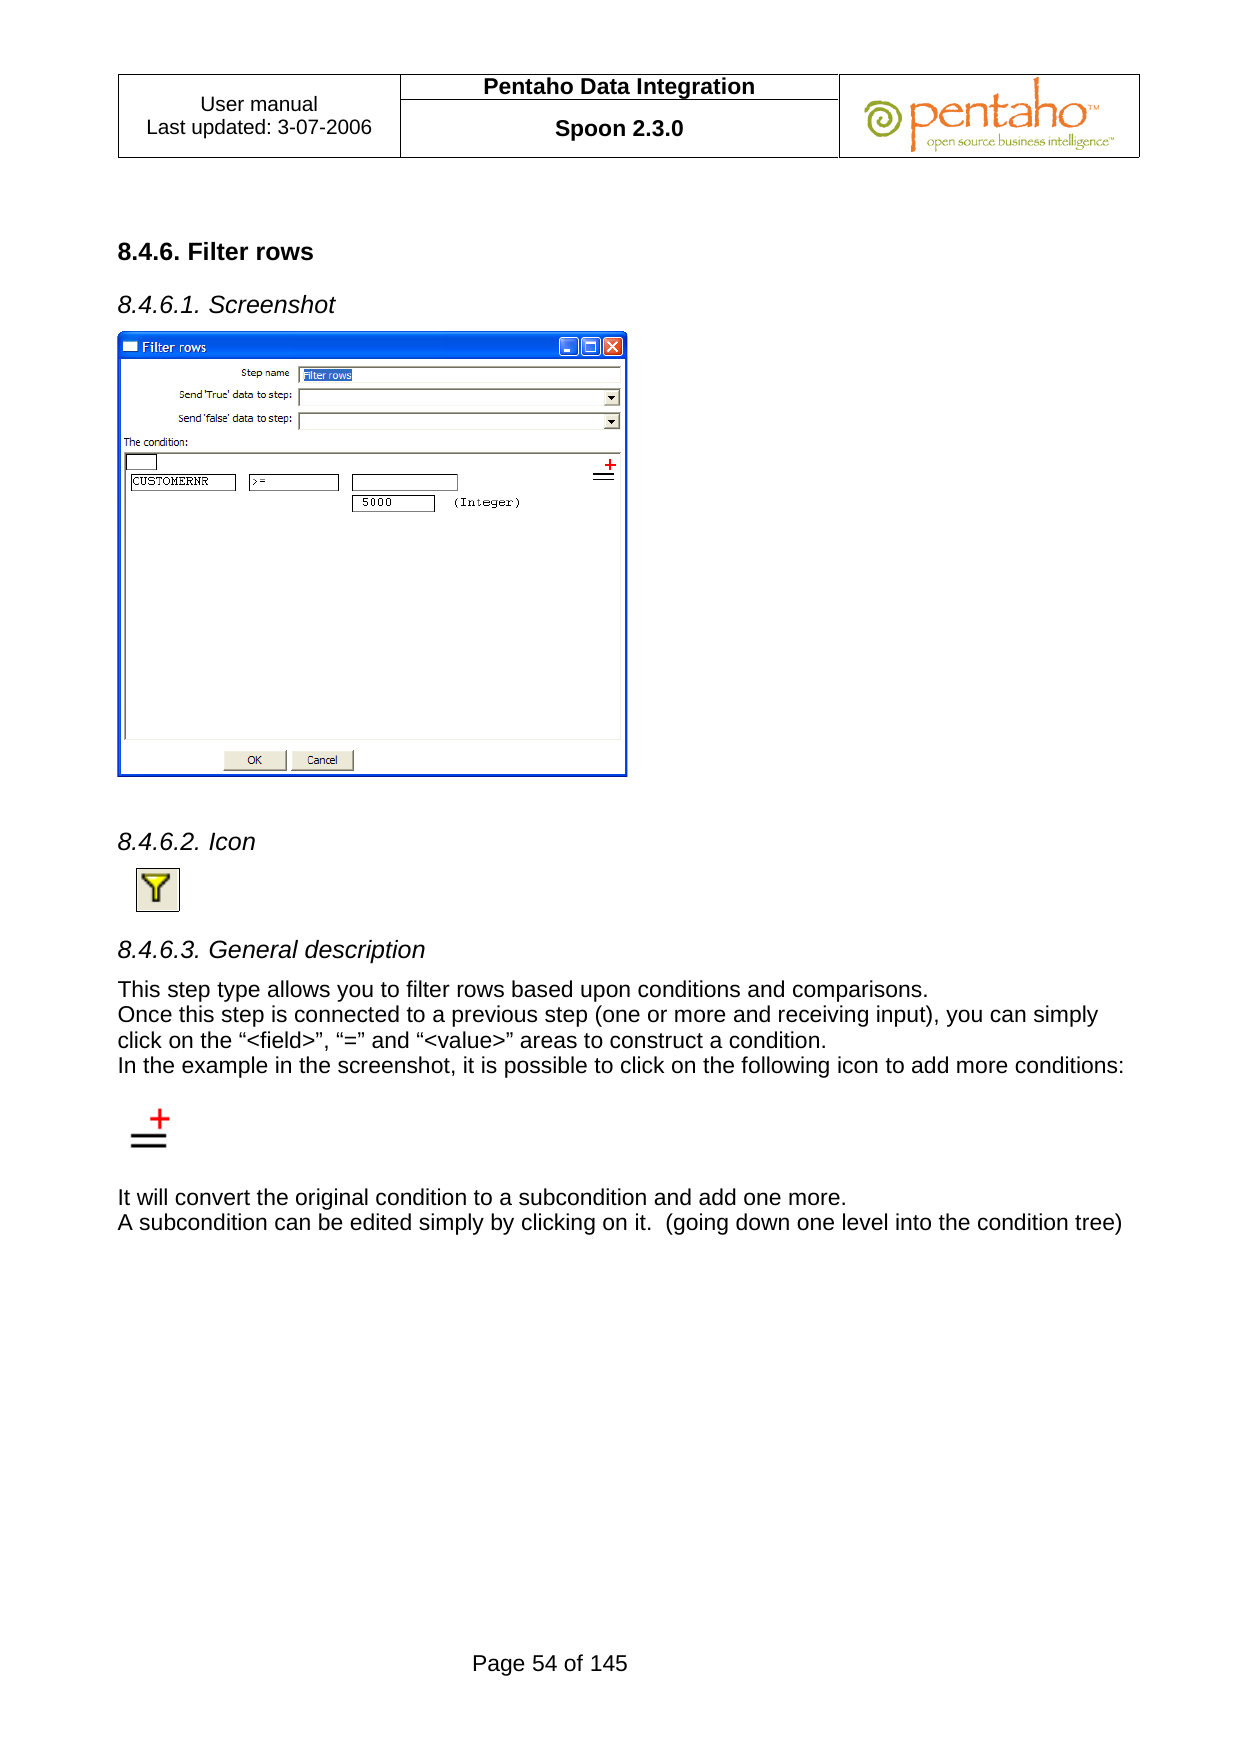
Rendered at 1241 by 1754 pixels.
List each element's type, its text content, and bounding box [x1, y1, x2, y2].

subtitle General description [117, 936, 1137, 964]
text This step type allows you to filter rows based upon conditions and comparisons. [117, 977, 1137, 1002]
picture [117, 331, 628, 777]
text It will convert the original condition to a subcondition and add one more. [117, 1184, 1137, 1210]
text In the example in the screenshot, it is possible to click on the following icon to add more conditions: [117, 1053, 1137, 1079]
subtitle Filter rows [117, 238, 1137, 266]
subtitle Icon [117, 828, 1137, 856]
text Once this step is connected to a previous step (one or more and receiving input), you can simply click on the “<field>”, “=” and “<value>” areas to construct a condition. [117, 1002, 1137, 1053]
text A subcondition can be edited simply by clicking on it. (going down one level into the condition tree) [117, 1210, 1137, 1236]
subtitle Screenshot [117, 291, 1137, 319]
